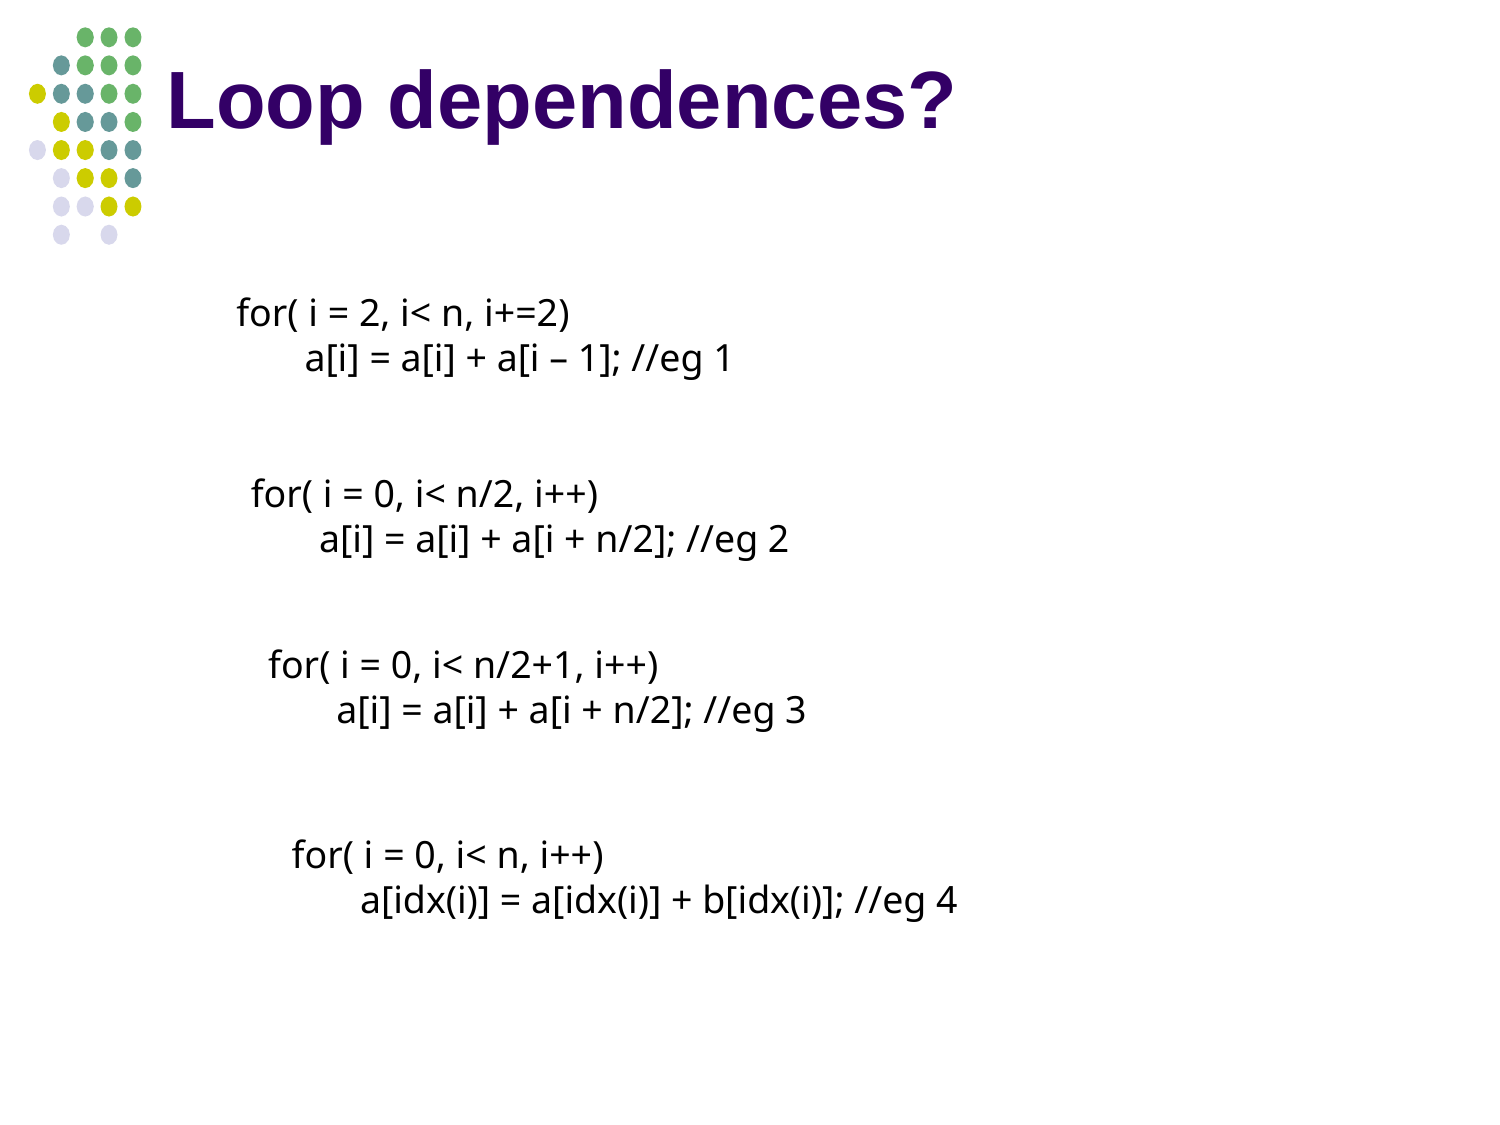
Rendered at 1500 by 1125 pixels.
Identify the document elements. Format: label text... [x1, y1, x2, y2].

text_box for( i = 0, i< n/2+1, i++) a[i] = a[i] + a[i + n/2]; //eg 3 [253, 633, 822, 739]
text_box for( i = 2, i< n, i+=2) a[i] = a[i] + a[i – 1]; //eg 1 [221, 281, 751, 388]
text_box for( i = 0, i< n, i++) a[idx(i)] = a[idx(i)] + b[idx(i)]; //eg 4 [276, 822, 973, 929]
text_box for( i = 0, i< n/2, i++) a[i] = a[i] + a[i + n/2]; //eg 2 [236, 462, 805, 568]
title Loop dependences? [151, 40, 1390, 176]
